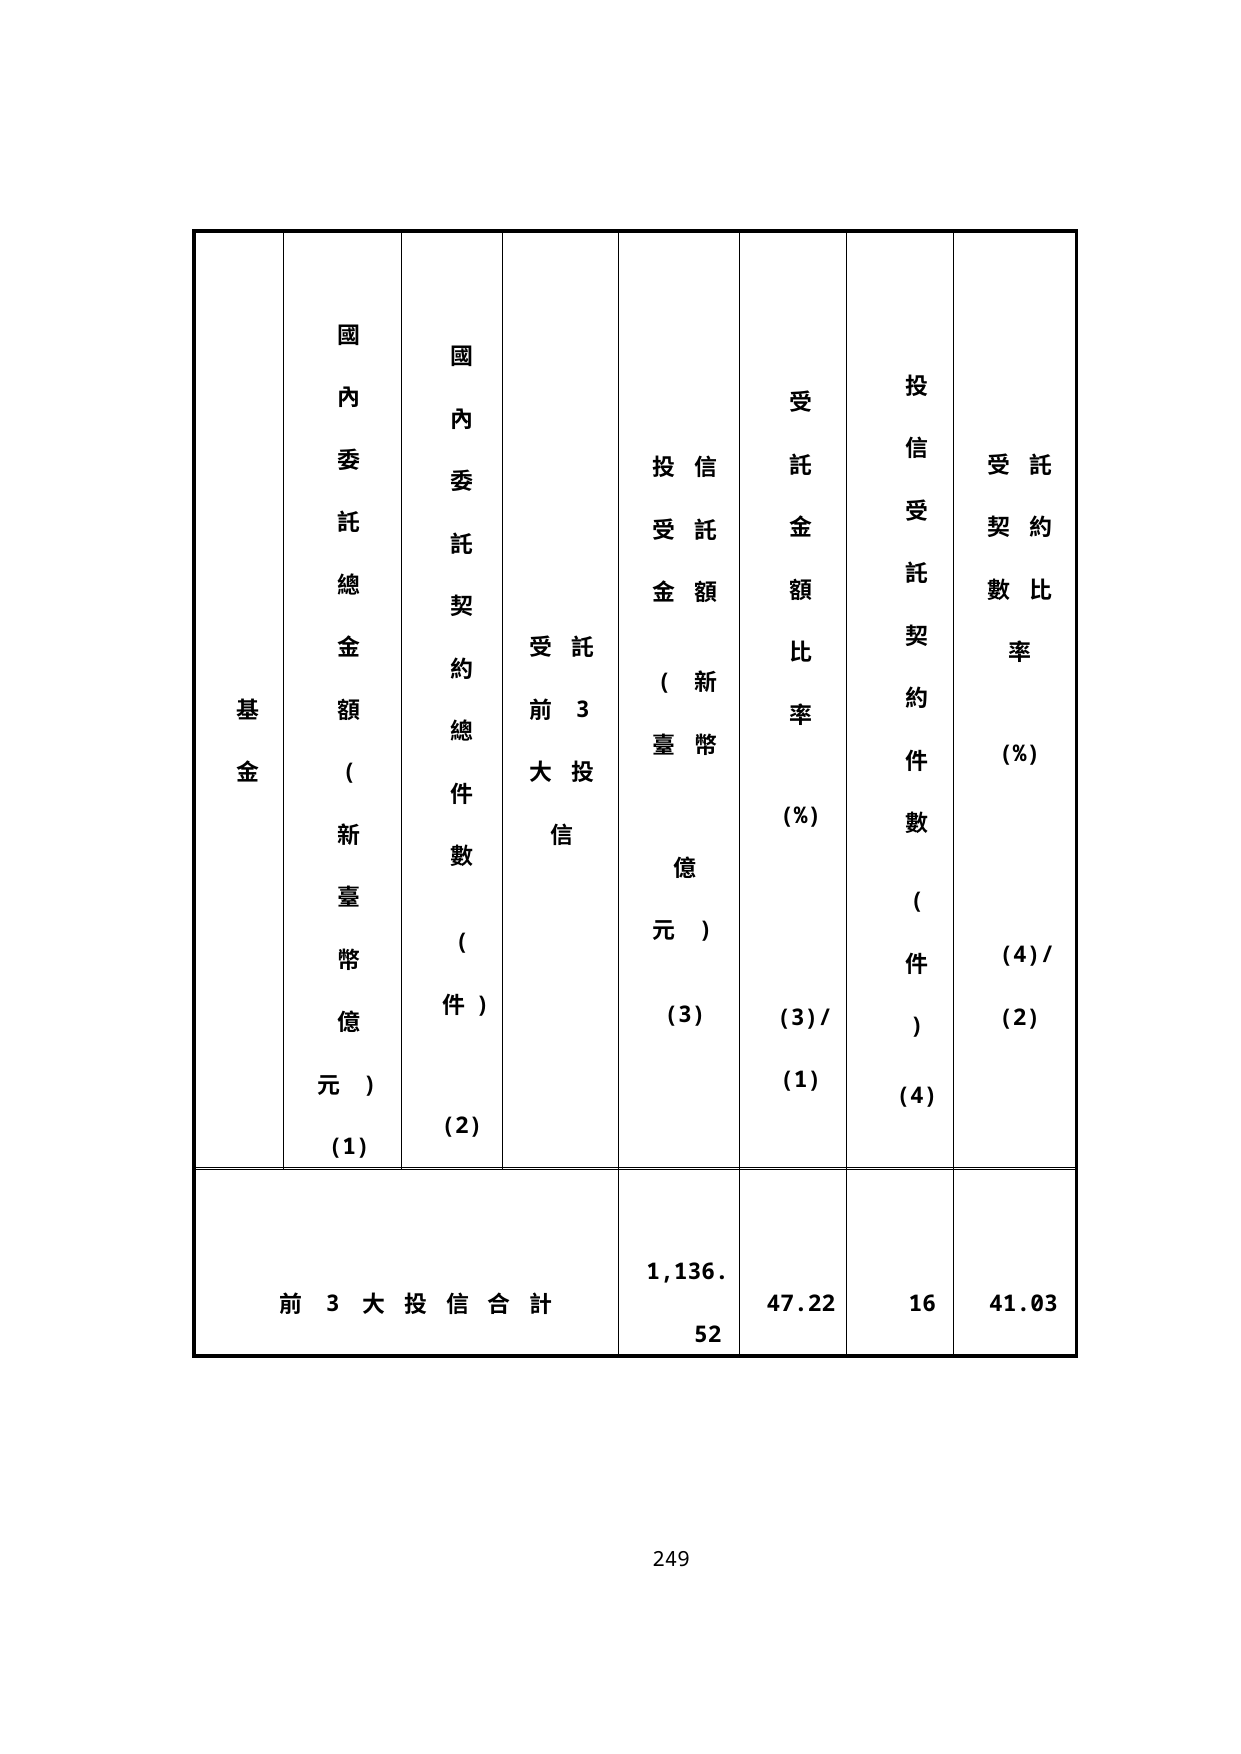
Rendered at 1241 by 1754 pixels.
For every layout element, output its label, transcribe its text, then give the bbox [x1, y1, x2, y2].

table_header 受託金額比率 (%) (3)/(1) [740, 233, 846, 1167]
table_header 受託契約數比率 (%) (4)/(2) [954, 233, 1075, 1167]
table_cell 1,136.52 [619, 1170, 739, 1354]
table_header 受託前3大投信 [503, 233, 618, 1167]
table_header 投信受託契約件數 (件) (4) [847, 233, 953, 1167]
table_header 國內委託契約總件數 (件) (2) [402, 233, 502, 1167]
table_cell 前3大投信合計 [196, 1170, 618, 1354]
table_header 基金 [196, 233, 283, 1167]
table_cell 16 [847, 1170, 953, 1354]
table_cell 47.22 [740, 1170, 846, 1354]
table_header 投信受託金額 (新臺幣 億元) (3) [619, 233, 739, 1167]
table_cell 41.03 [954, 1170, 1075, 1354]
table_header 國內委託總金額 (新臺幣 億元) (1) [284, 233, 401, 1167]
